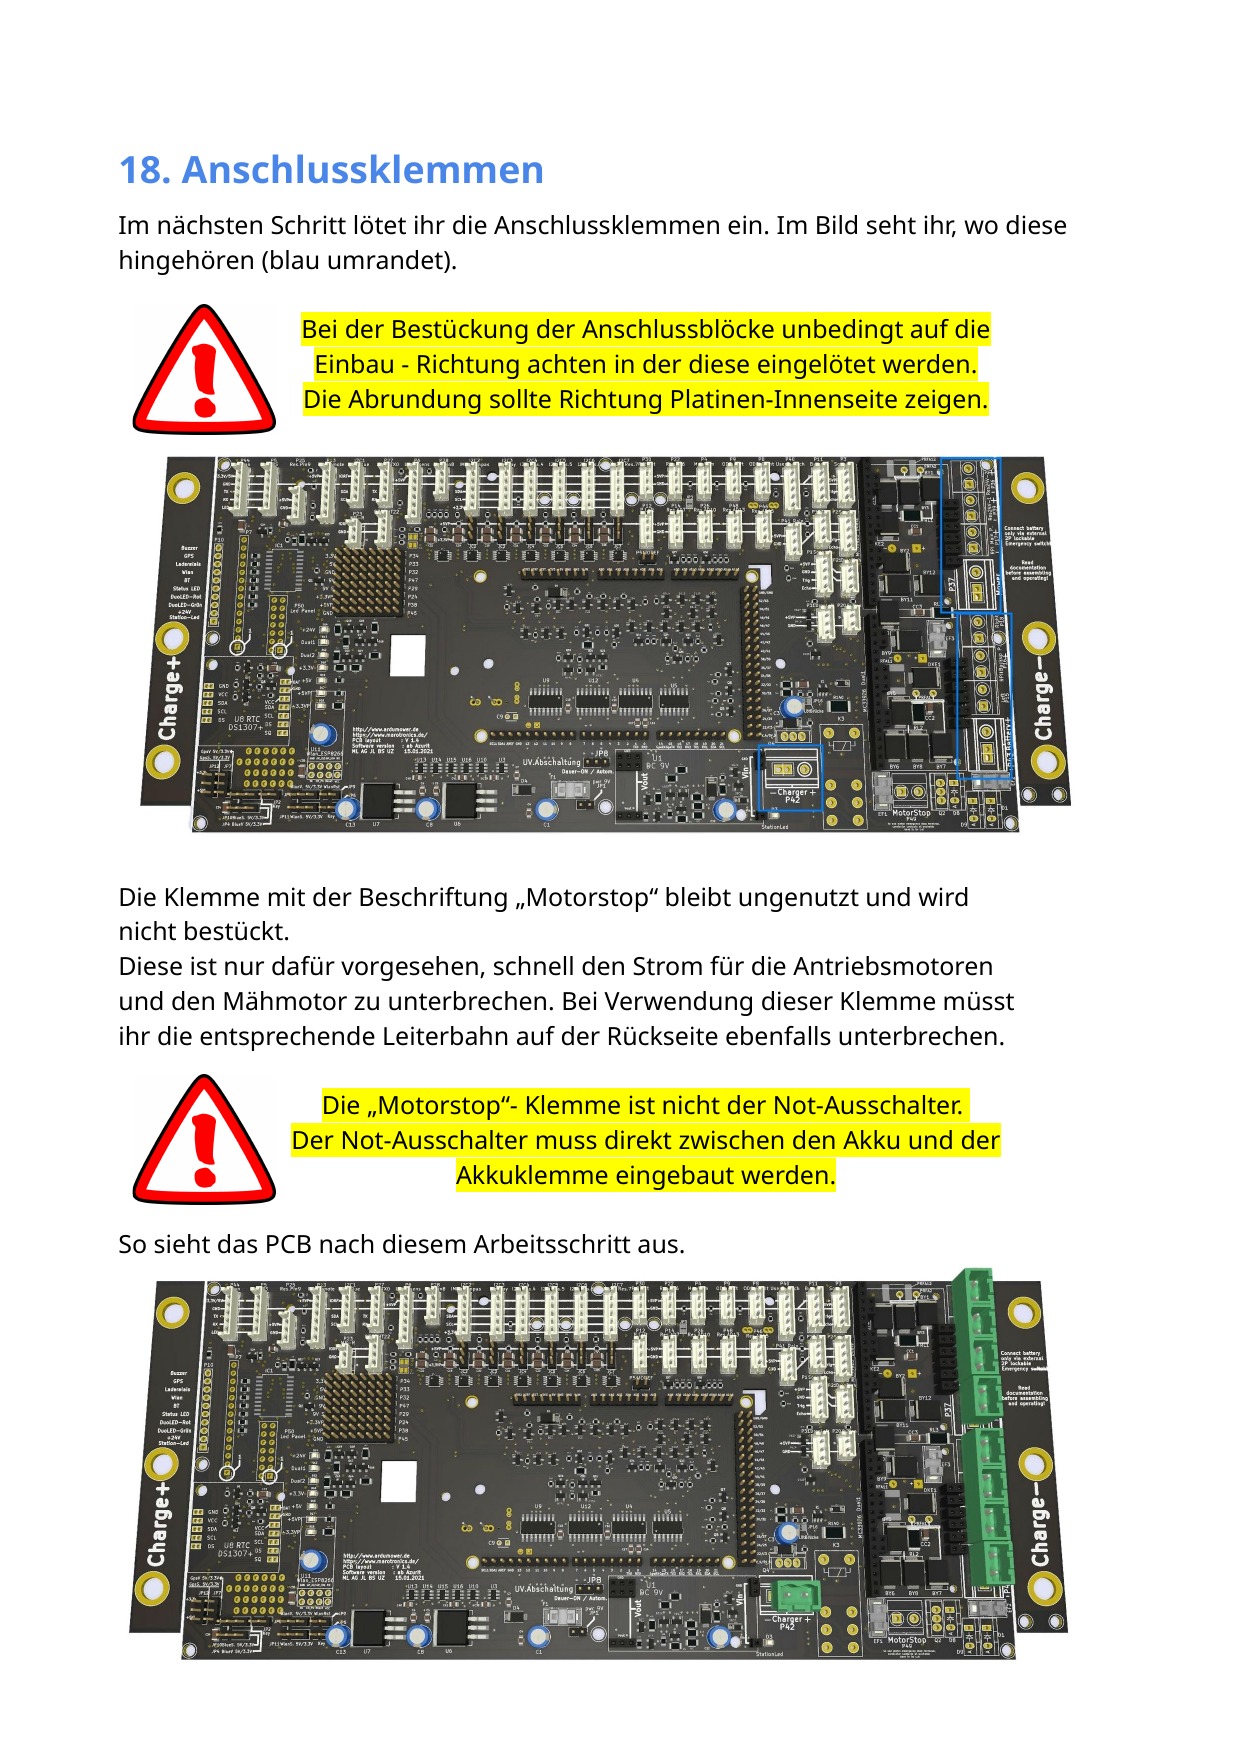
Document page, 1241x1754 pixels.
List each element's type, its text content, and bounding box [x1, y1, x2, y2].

text Die Abrundung sollte Richtung Platinen-Innenseite zeigen. [276, 381, 1016, 415]
text Diese ist nur dafür vorgesehen, schnell den Strom für die Antriebsmotoren und den Mähmotor zu unterbrechen. Bei Verwendung dieser Klemme müsst ihr die entsprechende Leiterbahn auf der Rückseite ebenfalls unterbrechen. [118, 948, 1016, 1052]
text Die „Motorstop“- Klemme ist nicht der Not-Ausschalter. [276, 1087, 1016, 1122]
picture [110, 1264, 1086, 1668]
text Im nächsten Schritt lötet ihr die Anschlussklemmen ein. Im Bild seht ihr, wo diese hingehören (blau umrandet). [118, 207, 1122, 276]
text Der Not-Ausschalter muss direkt zwischen den Akku und der Akkuklemme eingebaut werden. [276, 1122, 1016, 1191]
text Die Klemme mit der Beschriftung „Motorstop“ bleibt ungenutzt und wird nicht bestückt. [118, 878, 1016, 948]
picture [130, 450, 1086, 844]
subtitle 18. Anschlussklemmen [118, 143, 1122, 194]
text So sieht das PCB nach diesem Arbeitsschritt aus. [118, 1226, 1016, 1261]
text Bei der Bestückung der Anschlussblöcke unbedingt auf die Einbau - Richtung achten in der diese eingelötet werden. [276, 311, 1016, 381]
picture [132, 1074, 276, 1205]
picture [132, 304, 276, 435]
